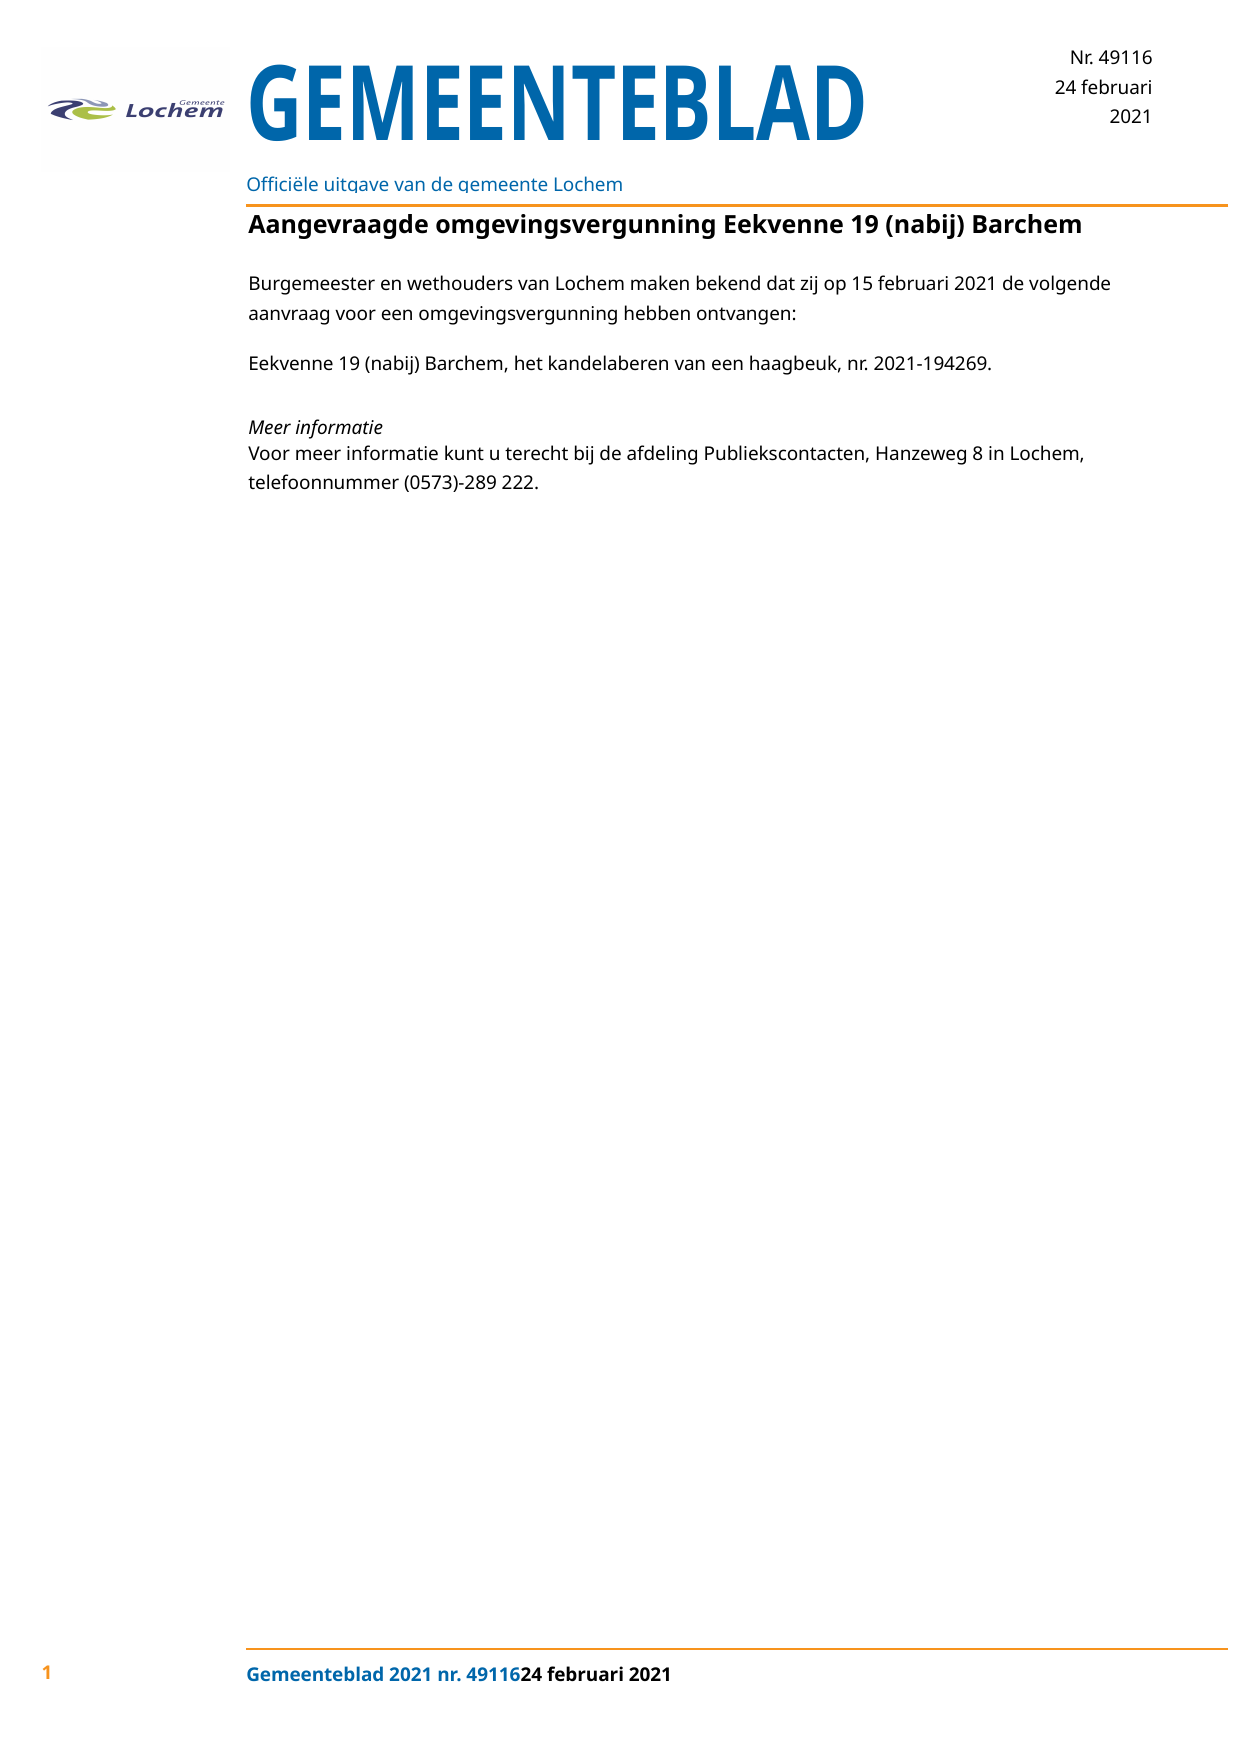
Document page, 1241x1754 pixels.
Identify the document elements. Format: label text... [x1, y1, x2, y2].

text Meer informatie [248, 414, 1152, 440]
text Burgemeester en wethouders van Lochem maken bekend dat zij op 15 februari 2021 de volgende aanvraag voor een omgevingsvergunning hebben ontvangen: [248, 270, 1152, 326]
picture [41, 47, 231, 172]
text Voor meer informatie kunt u terecht bij de afdeling Publiekscontacten, Hanzeweg 8 in Lochem, telefoonnummer (0573)-289 222. [248, 440, 1152, 495]
text Aangevraagde omgevingsvergunning Eekvenne 19 (nabij) Barchem [248, 207, 1152, 241]
text Eekvenne 19 (nabij) Barchem, het kandelaberen van een haagbeuk, nr. 2021-194269. [248, 350, 1152, 376]
